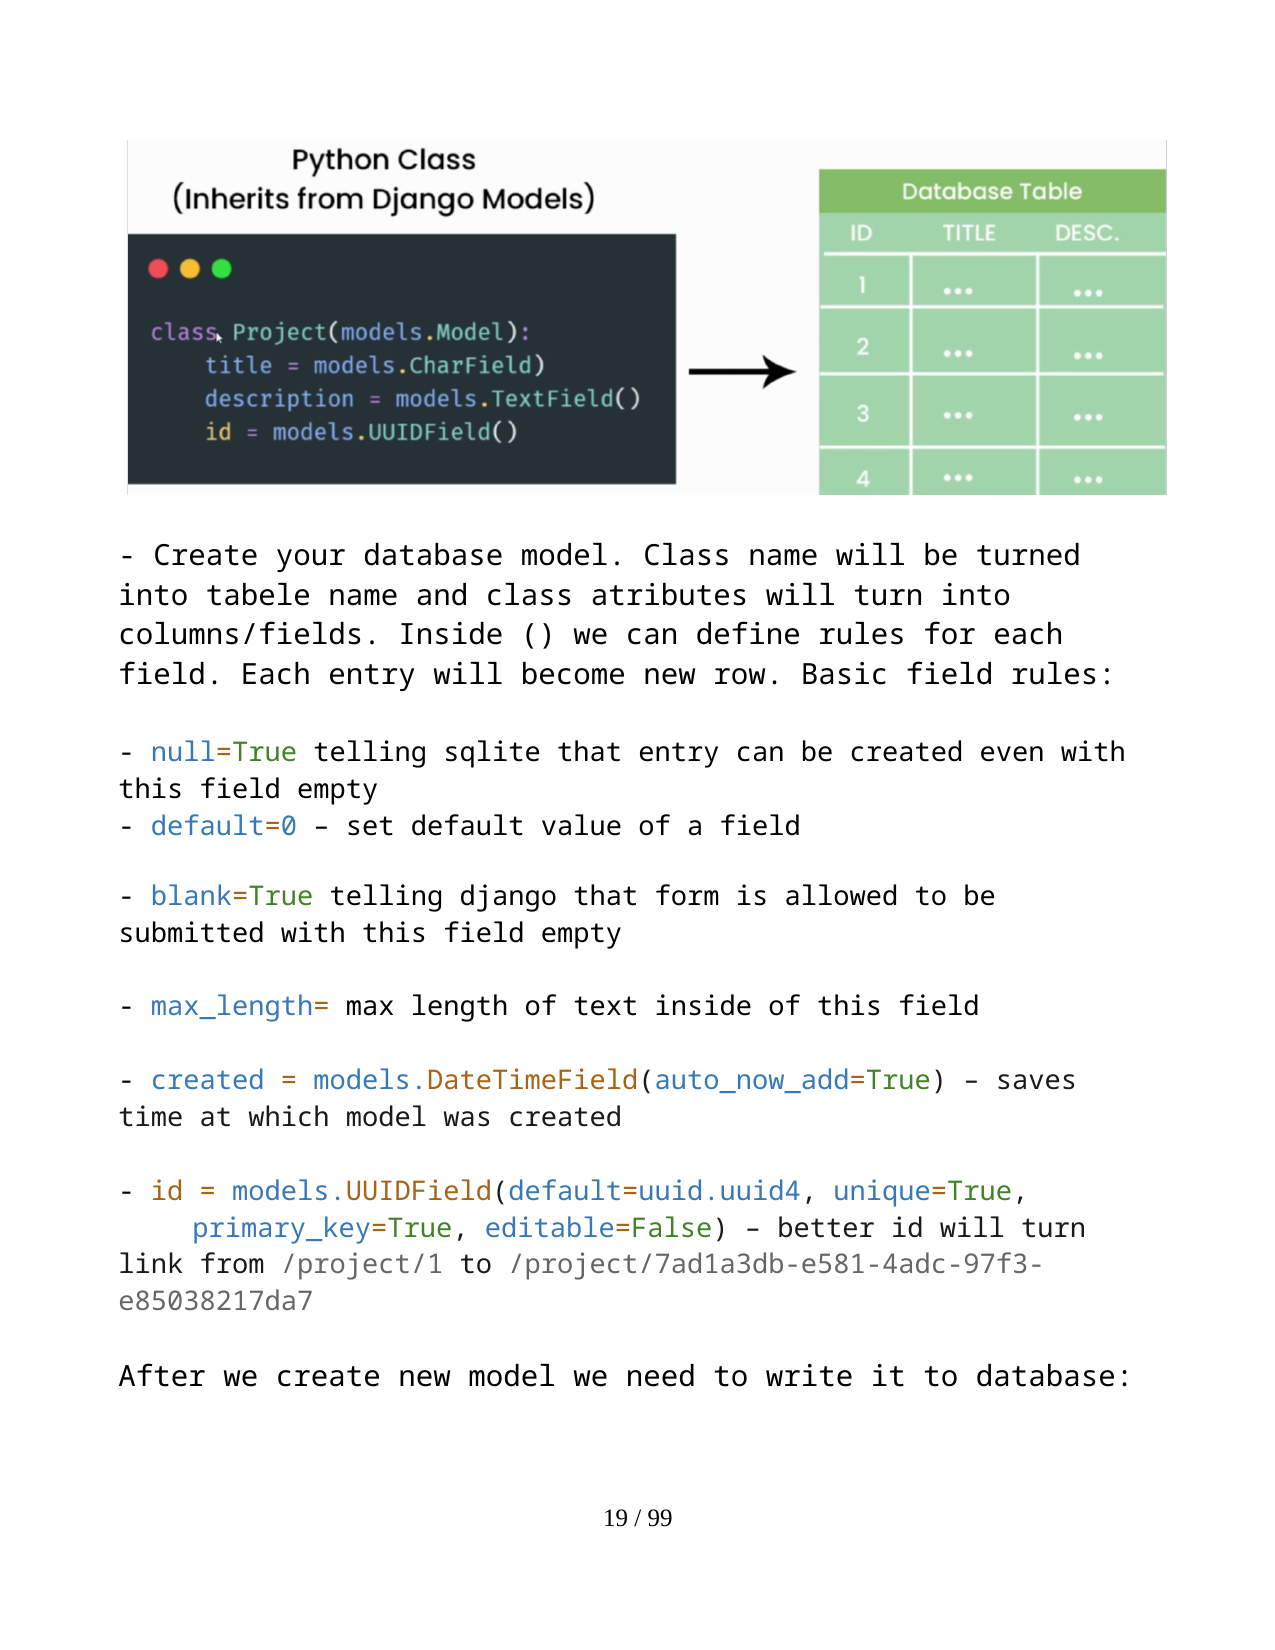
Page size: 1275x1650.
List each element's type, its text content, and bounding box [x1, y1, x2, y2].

text - id = models.UUIDField(default=uuid.uuid4, unique=True, primary_key=True, editable=False) – better id will turn link from /project/1 to /project/7ad1a3db-e581-4adc-97f3-e85038217da7 [118, 1171, 1157, 1319]
picture [127, 140, 1167, 495]
text - null=True telling sqlite that entry can be created even with this field empty [118, 733, 1157, 806]
text - blank=True telling django that form is allowed to be submitted with this field empty [118, 876, 1157, 950]
text - Create your database model. Class name will be turned into tabele name and class atributes will turn into columns/fields. Inside () we can define rules for each field. Each entry will become new row. Basic field rules: [118, 534, 1157, 693]
text After we create new model we need to write it to database: [118, 1356, 1157, 1395]
text - created = models.DateTimeField(auto_now_add=True) – saves time at which model was created [118, 1061, 1157, 1134]
text - max_length= max length of text inside of this field [118, 987, 1157, 1024]
text - default=0 – set default value of a field [118, 806, 1157, 843]
